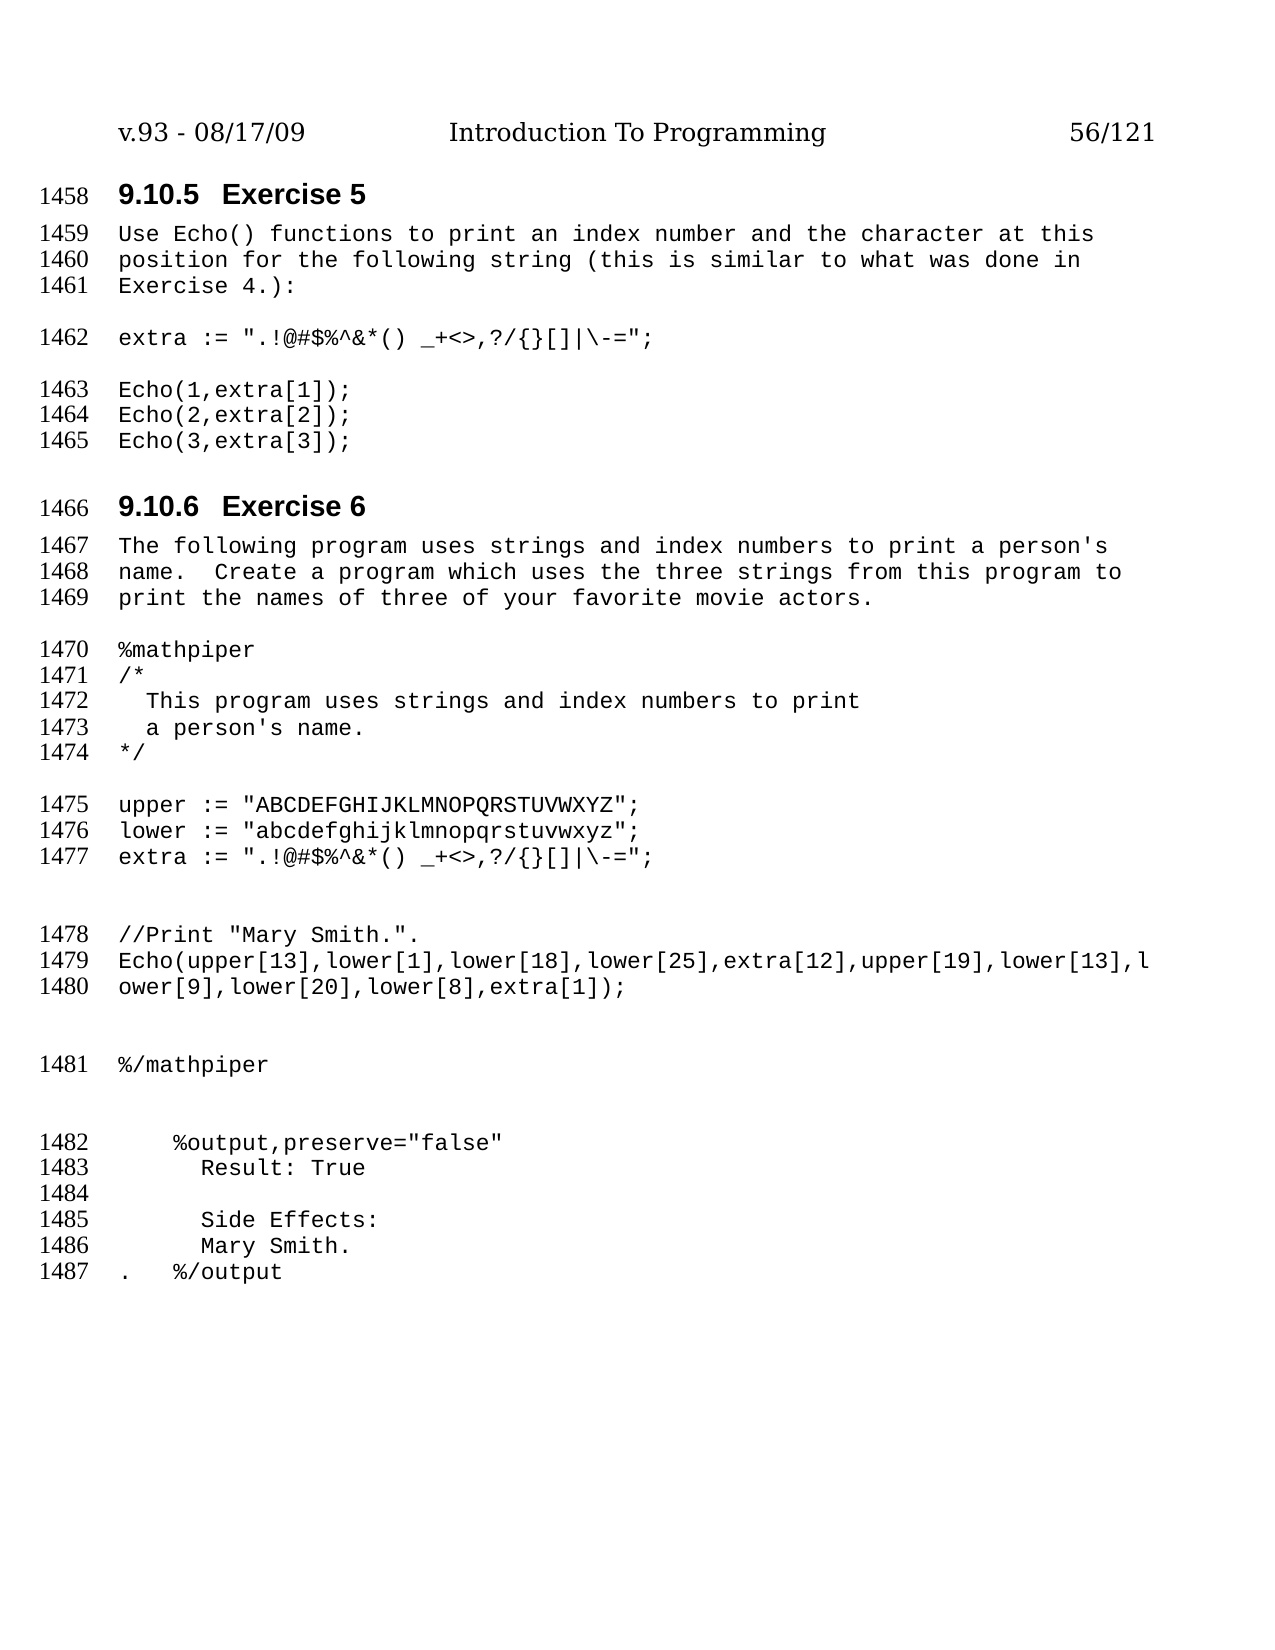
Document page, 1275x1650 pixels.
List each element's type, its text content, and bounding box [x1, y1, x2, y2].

text a person's name. [118, 716, 1157, 742]
text //Print "Mary Smith.". [118, 923, 1157, 949]
text %/mathpiper [118, 1053, 1157, 1079]
subtitle Exercise 5 [118, 177, 1157, 210]
text lower := "abcdefghijklmnopqrstuvwxyz"; [118, 819, 1157, 846]
text Result: True [118, 1157, 1157, 1183]
subtitle Exercise 6 [118, 489, 1157, 522]
text The following program uses strings and index numbers to print a person's name. Create a program which uses the three strings from this program to print the names of three of your favorite movie actors. [118, 534, 1157, 612]
text Mary Smith. [118, 1234, 1157, 1261]
text Use Echo() functions to print an index number and the character at this position for the following string (this is similar to what was done in Exercise 4.): [118, 222, 1157, 300]
text extra := ".!@#$%^&*() _+<>,?/{}[]|\-="; [118, 846, 1157, 871]
text Side Effects: [118, 1209, 1157, 1234]
text extra := ".!@#$%^&*() _+<>,?/{}[]|\-="; [118, 326, 1157, 352]
text Echo(2,extra[2]); [118, 404, 1157, 430]
text . %/output [118, 1261, 1157, 1286]
text Echo(1,extra[1]); [118, 378, 1157, 404]
text %mathpiper [118, 638, 1157, 664]
text This program uses strings and index numbers to print [118, 690, 1157, 716]
text */ [118, 742, 1157, 768]
text /* [118, 664, 1157, 690]
text upper := "ABCDEFGHIJKLMNOPQRSTUVWXYZ"; [118, 794, 1157, 819]
text %output,preserve="false" [118, 1131, 1157, 1157]
text Echo(3,extra[3]); [118, 430, 1157, 456]
text Echo(upper[13],lower[1],lower[18],lower[25],extra[12],upper[19],lower[13],lower[9],lower[20],lower[8],extra[1]); [118, 949, 1157, 1001]
